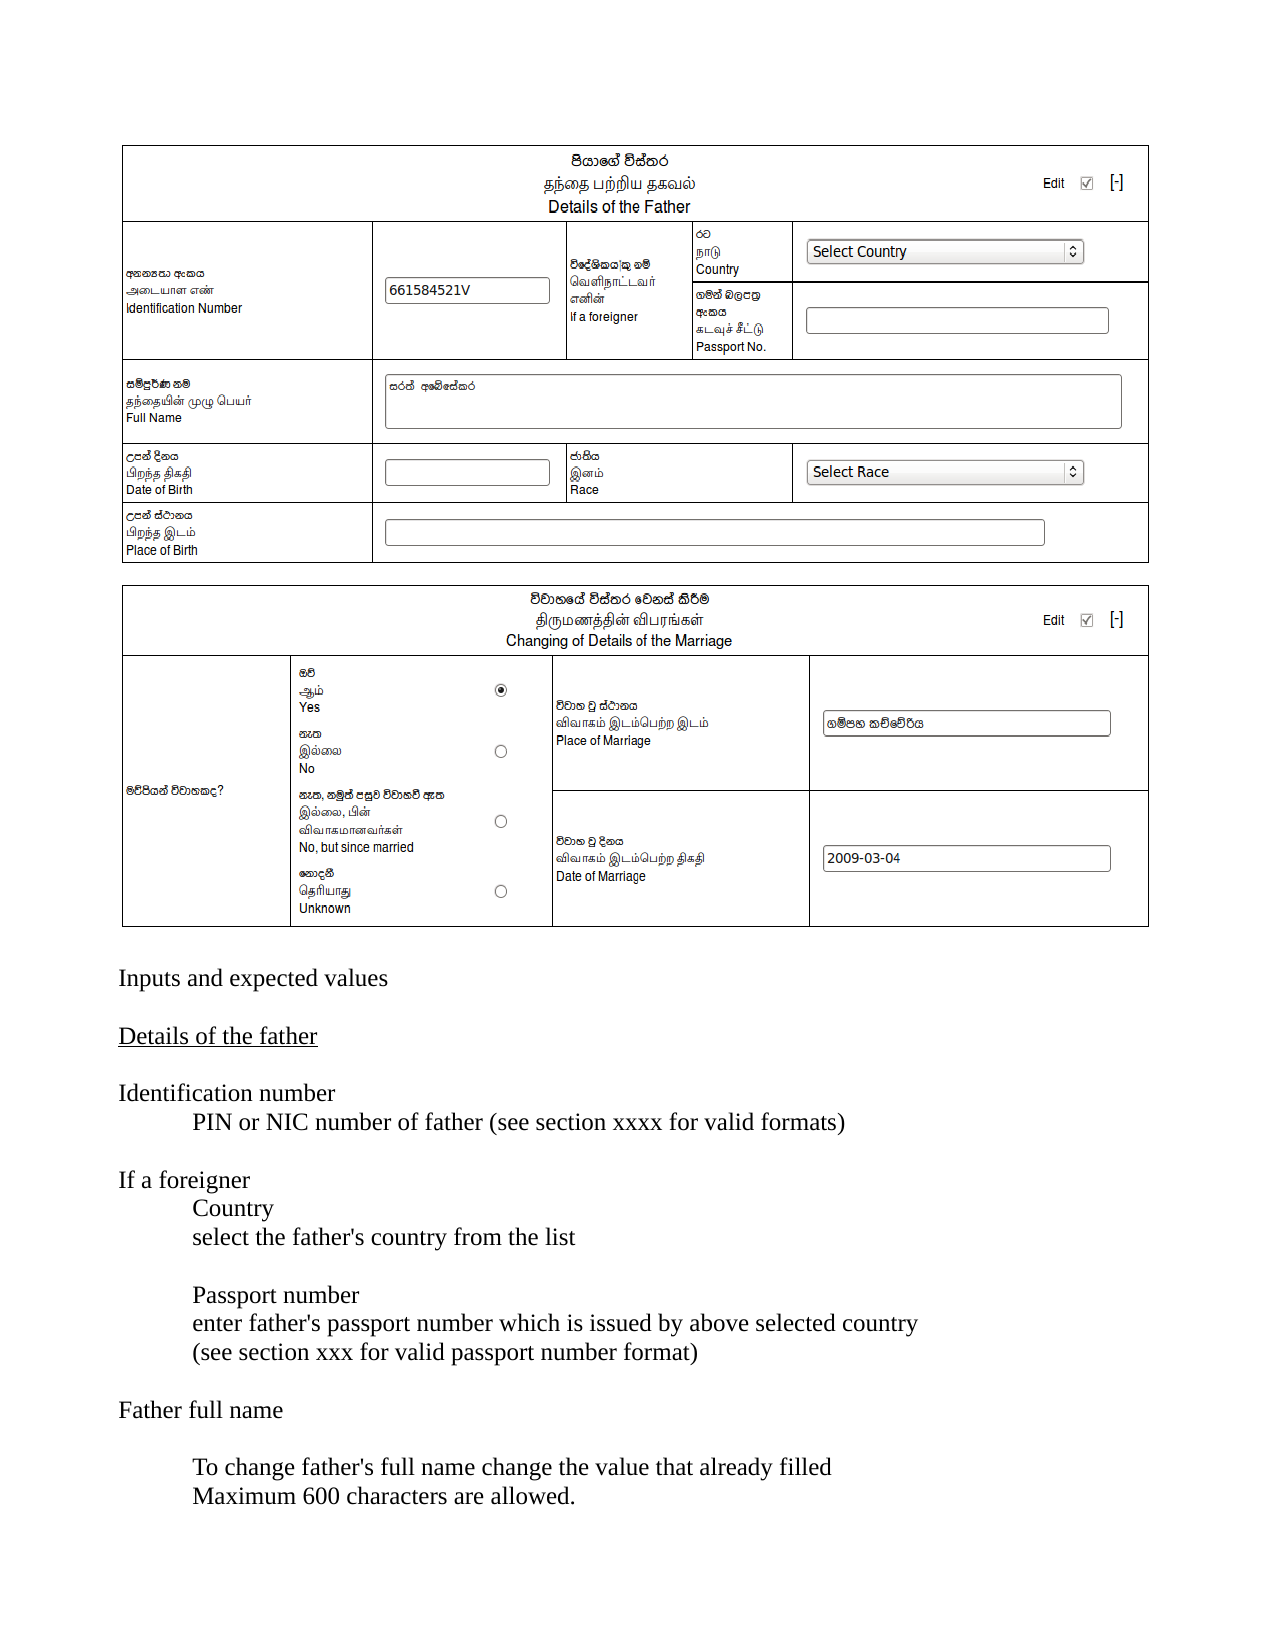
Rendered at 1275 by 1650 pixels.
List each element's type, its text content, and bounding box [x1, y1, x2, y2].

text Passport number [118, 1280, 1157, 1308]
picture [118, 127, 1157, 935]
text Country [118, 1193, 1157, 1222]
text PIN or NIC number of father (see section xxxx for valid formats) [118, 1107, 1157, 1136]
text Father full name [118, 1395, 1157, 1423]
text (see section xxx for valid passport number format) [118, 1337, 1157, 1366]
text Inputs and expected values [118, 963, 1157, 992]
text To change father's full name change the value that already filled [118, 1452, 1157, 1481]
text Maximum 600 characters are allowed. [118, 1481, 1157, 1510]
text Details of the father [118, 1021, 1157, 1050]
text If a foreigner [118, 1165, 1157, 1193]
text enter father's passport number which is issued by above selected country [118, 1308, 1157, 1337]
text Identification number [118, 1078, 1157, 1107]
text select the father's country from the list [118, 1222, 1157, 1251]
